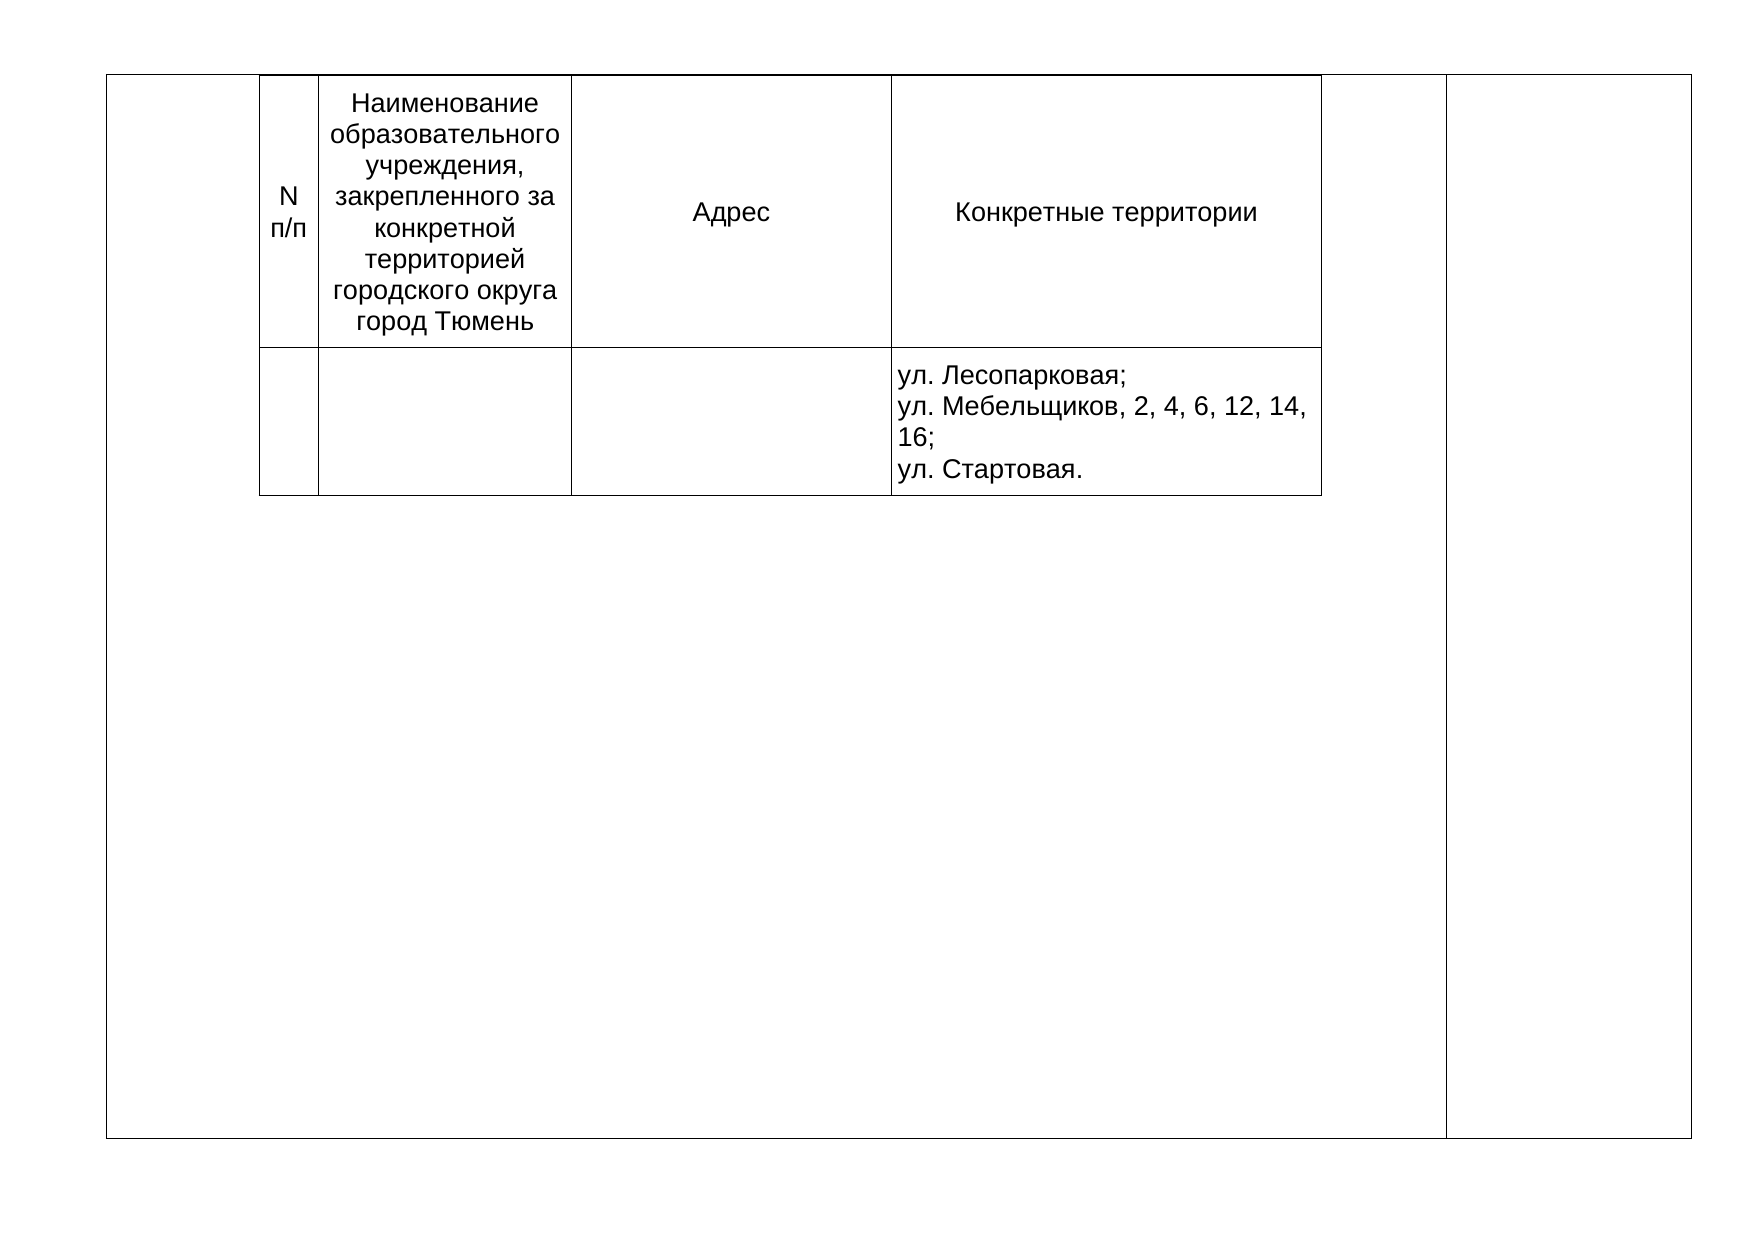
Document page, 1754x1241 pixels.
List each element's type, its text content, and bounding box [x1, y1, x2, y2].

table_header [107, 75, 1446, 1137]
table_header N п/п [260, 76, 318, 347]
table_cell [319, 348, 571, 494]
table_header [1447, 75, 1691, 1137]
table_header Конкретные территории [892, 76, 1321, 347]
table_cell ул. Лесопарковая; ул. Мебельщиков, 2, 4, 6, 12, 14, 16; ул. Стартовая. [892, 348, 1321, 494]
table_header Наименование образовательного учреждения, закрепленного за конкретной территорией городского округа город Тюмень [319, 76, 571, 347]
table_cell [572, 348, 891, 494]
table_header Адрес [572, 76, 891, 347]
table_cell [260, 348, 318, 494]
